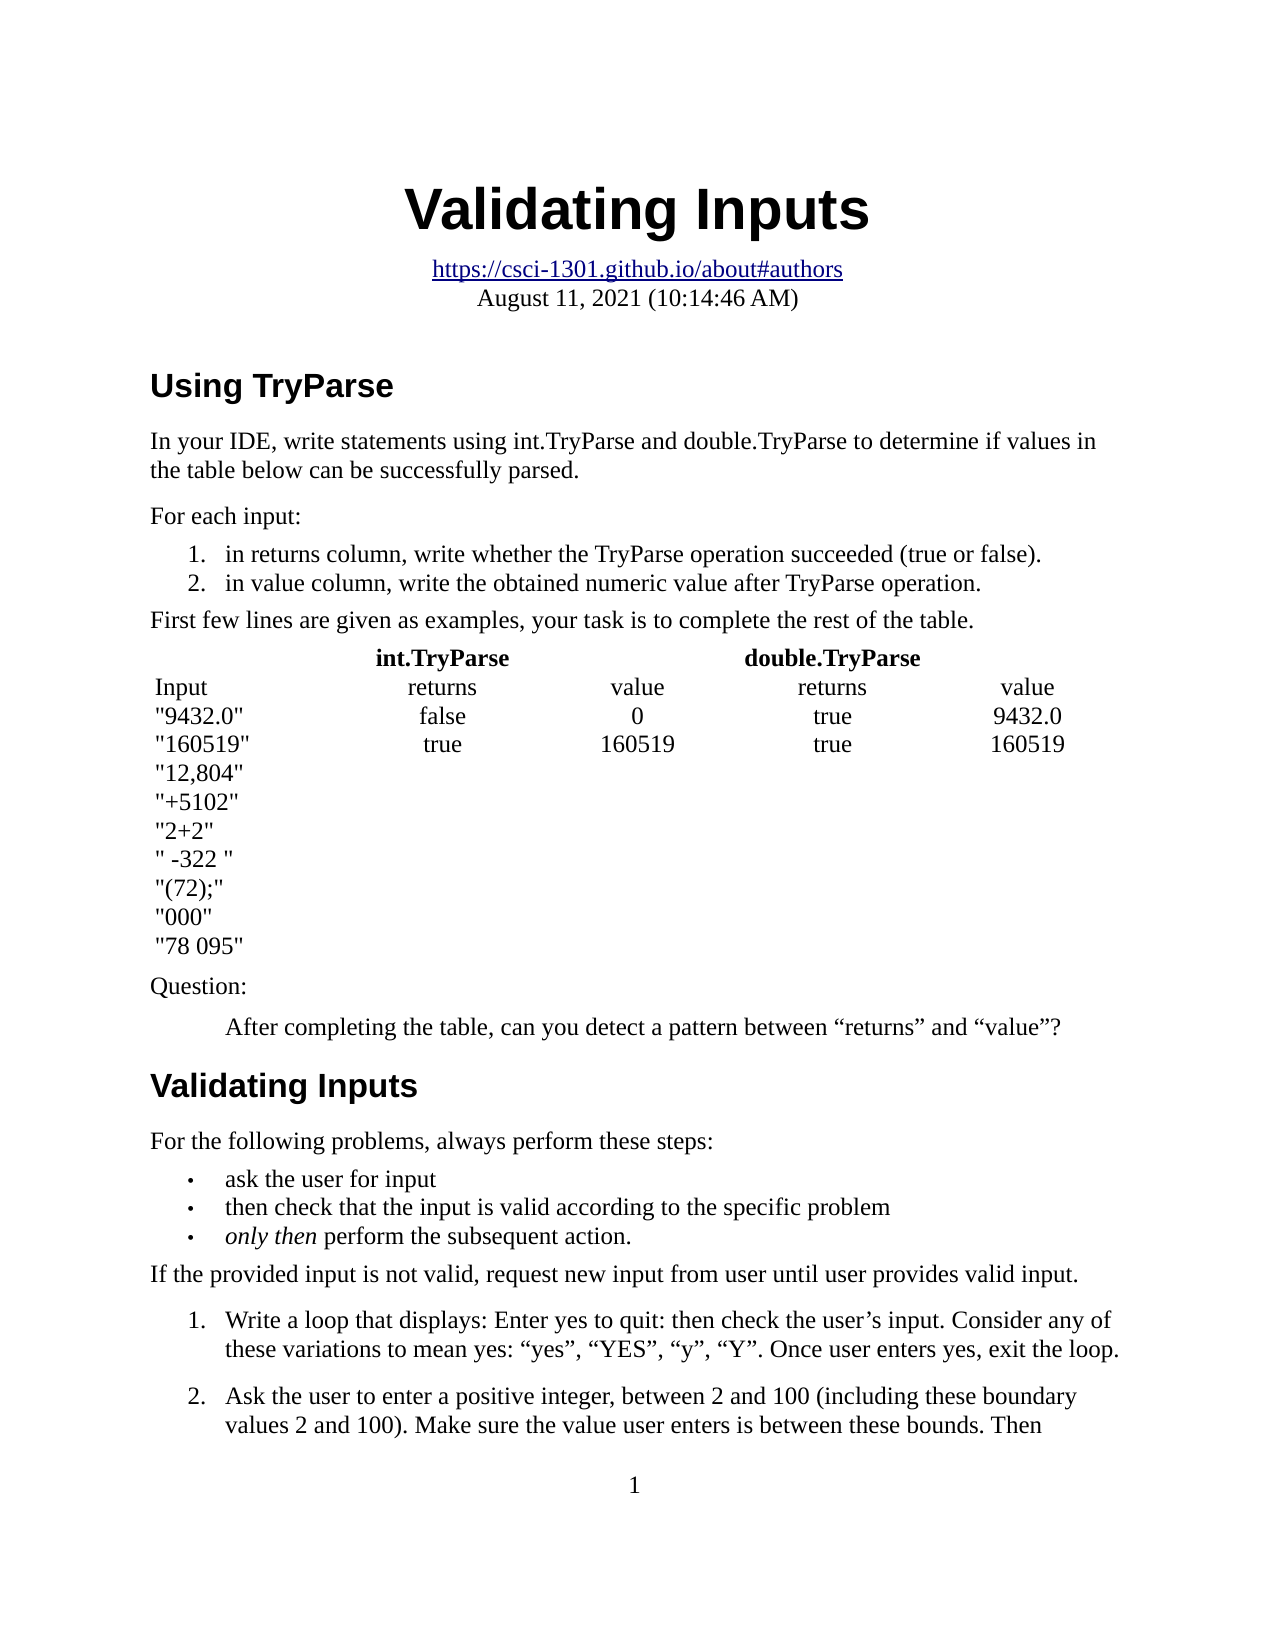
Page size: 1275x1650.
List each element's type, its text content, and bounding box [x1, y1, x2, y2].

table_cell false [345, 701, 540, 729]
text For each input: [150, 501, 1125, 530]
table_header [150, 643, 345, 672]
table_cell [345, 845, 540, 873]
table_header double.TryParse [735, 643, 930, 672]
table_header [540, 643, 735, 672]
table_cell [540, 758, 735, 787]
table_cell [345, 758, 540, 787]
table_cell [930, 816, 1125, 844]
table_cell true [735, 730, 930, 758]
table_cell "12,804" [150, 758, 345, 787]
table_cell [930, 758, 1125, 787]
text First few lines are given as examples, your task is to complete the rest of the table. [150, 606, 1125, 634]
table_cell [735, 845, 930, 873]
table_cell [540, 845, 735, 873]
title Validating Inputs [150, 175, 1125, 242]
table_cell [345, 787, 540, 816]
table_cell "160519" [150, 730, 345, 758]
table_cell returns [345, 672, 540, 701]
table_cell returns [735, 672, 930, 701]
table_cell Input [150, 672, 345, 701]
table_cell [930, 873, 1125, 902]
table_header [930, 643, 1125, 672]
text After completing the table, can you detect a pattern between “returns” and “value”? [225, 1012, 1125, 1041]
list Write a loop that displays: Enter yes to quit: then check the user’s input. Consider any of these variations to mean yes: “yes”, “YES”, “y”, “Y”. Once user enters yes, exit the loop. [187, 1306, 1125, 1363]
table_cell 0 [540, 701, 735, 729]
table_cell value [930, 672, 1125, 701]
table_cell [345, 931, 540, 959]
table_cell [735, 873, 930, 902]
table_cell true [735, 701, 930, 729]
text In your IDE, write statements using int.TryParse and double.TryParse to determine if values in the table below can be successfully parsed. [150, 426, 1125, 483]
text August 11, 2021 (10:14:46 AM) [150, 283, 1125, 312]
list Ask the user to enter a positive integer, between 2 and 100 (including these boundary values 2 and 100). Make sure the value user enters is between these bounds. Then [187, 1381, 1125, 1438]
table_cell [735, 816, 930, 844]
list ask the user for input [187, 1164, 1125, 1192]
table_cell 160519 [930, 730, 1125, 758]
table_cell [540, 931, 735, 959]
table_cell "000" [150, 902, 345, 931]
table_cell [930, 931, 1125, 959]
subtitle Using TryParse [150, 366, 1125, 404]
table_cell "+5102" [150, 787, 345, 816]
table_cell 160519 [540, 730, 735, 758]
text If the provided input is not valid, request new input from user until user provides valid input. [150, 1259, 1125, 1288]
text For the following problems, always perform these steps: [150, 1126, 1125, 1155]
table_cell [540, 787, 735, 816]
list in value column, write the obtained numeric value after TryParse operation. [187, 568, 1125, 597]
table_cell "2+2" [150, 816, 345, 844]
table_cell value [540, 672, 735, 701]
list in returns column, write whether the TryParse operation succeeded (true or false). [187, 539, 1125, 568]
list only then perform the subsequent action. [187, 1221, 1125, 1250]
table_cell "(72);" [150, 873, 345, 902]
text Question: [150, 971, 1125, 1000]
table_cell 9432.0 [930, 701, 1125, 729]
table_cell [345, 816, 540, 844]
list then check that the input is valid according to the specific problem [187, 1192, 1125, 1221]
table_cell "78 095" [150, 931, 345, 959]
table_cell [735, 902, 930, 931]
table_cell [735, 758, 930, 787]
table_cell [540, 816, 735, 844]
table_cell [930, 787, 1125, 816]
table_cell [540, 902, 735, 931]
table_cell [735, 787, 930, 816]
table_cell [930, 845, 1125, 873]
subtitle Validating Inputs [150, 1066, 1125, 1104]
text https://csci-1301.github.io/about#authors [150, 254, 1125, 283]
table_cell [930, 902, 1125, 931]
table_cell [345, 873, 540, 902]
table_cell [345, 902, 540, 931]
table_cell "9432.0" [150, 701, 345, 729]
table_cell true [345, 730, 540, 758]
table_cell [540, 873, 735, 902]
table_cell [735, 931, 930, 959]
table_cell " -322 " [150, 845, 345, 873]
table_header int.TryParse [345, 643, 540, 672]
